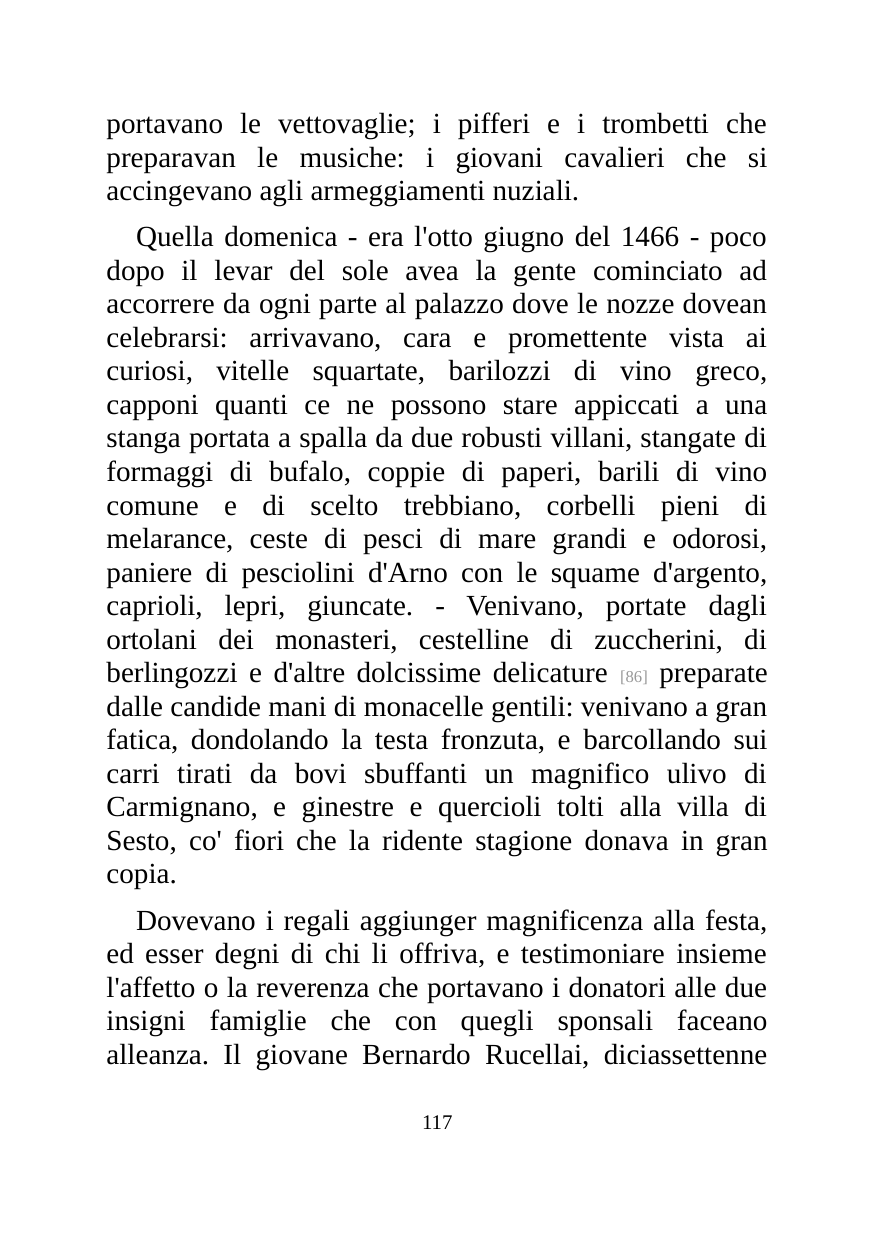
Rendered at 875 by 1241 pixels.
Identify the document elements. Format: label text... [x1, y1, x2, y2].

text Quella domenica - era l'otto giugno del 1466 - poco dopo il levar del sole avea la gente cominciato ad accorrere da ogni parte al palazzo dove le nozze dovean celebrarsi: arrivavano, cara e promettente vista ai curiosi, vitelle squartate, barilozzi di vino greco, capponi quanti ce ne possono stare appiccati a una stanga portata a spalla da due robusti villani, stangate di formaggi di bufalo, coppie di paperi, barili di vino comune e di scelto trebbiano, corbelli pieni di melarance, ceste di pesci di mare grandi e odorosi, paniere di pesciolini d'Arno con le squame d'argento, caprioli, lepri, giuncate. - Venivano, portate dagli ortolani dei monasteri, cestelline di zuccherini, di berlingozzi e d'altre dolcissime delicature [86] preparate dalle candide mani di monacelle gentili: venivano a gran fatica, dondolando la testa fronzuta, e barcollando sui carri tirati da bovi sbuffanti un magnifico ulivo di Carmignano, e ginestre e quercioli tolti alla villa di Sesto, co' fiori che la ridente stagione donava in gran copia. [106, 219, 768, 890]
text Dovevano i regali aggiunger magnificenza alla festa, ed esser degni di chi li offriva, e testimoniare insieme l'affetto o la reverenza che portavano i donatori alle due insigni famiglie che con quegli sponsali faceano alleanza. Il giovane Bernardo Rucellai, diciassettenne [106, 903, 768, 1070]
text portavano le vettovaglie; i pifferi e i trombetti che preparavan le musiche: i giovani cavalieri che si accingevano agli armeggiamenti nuziali. [106, 106, 768, 207]
